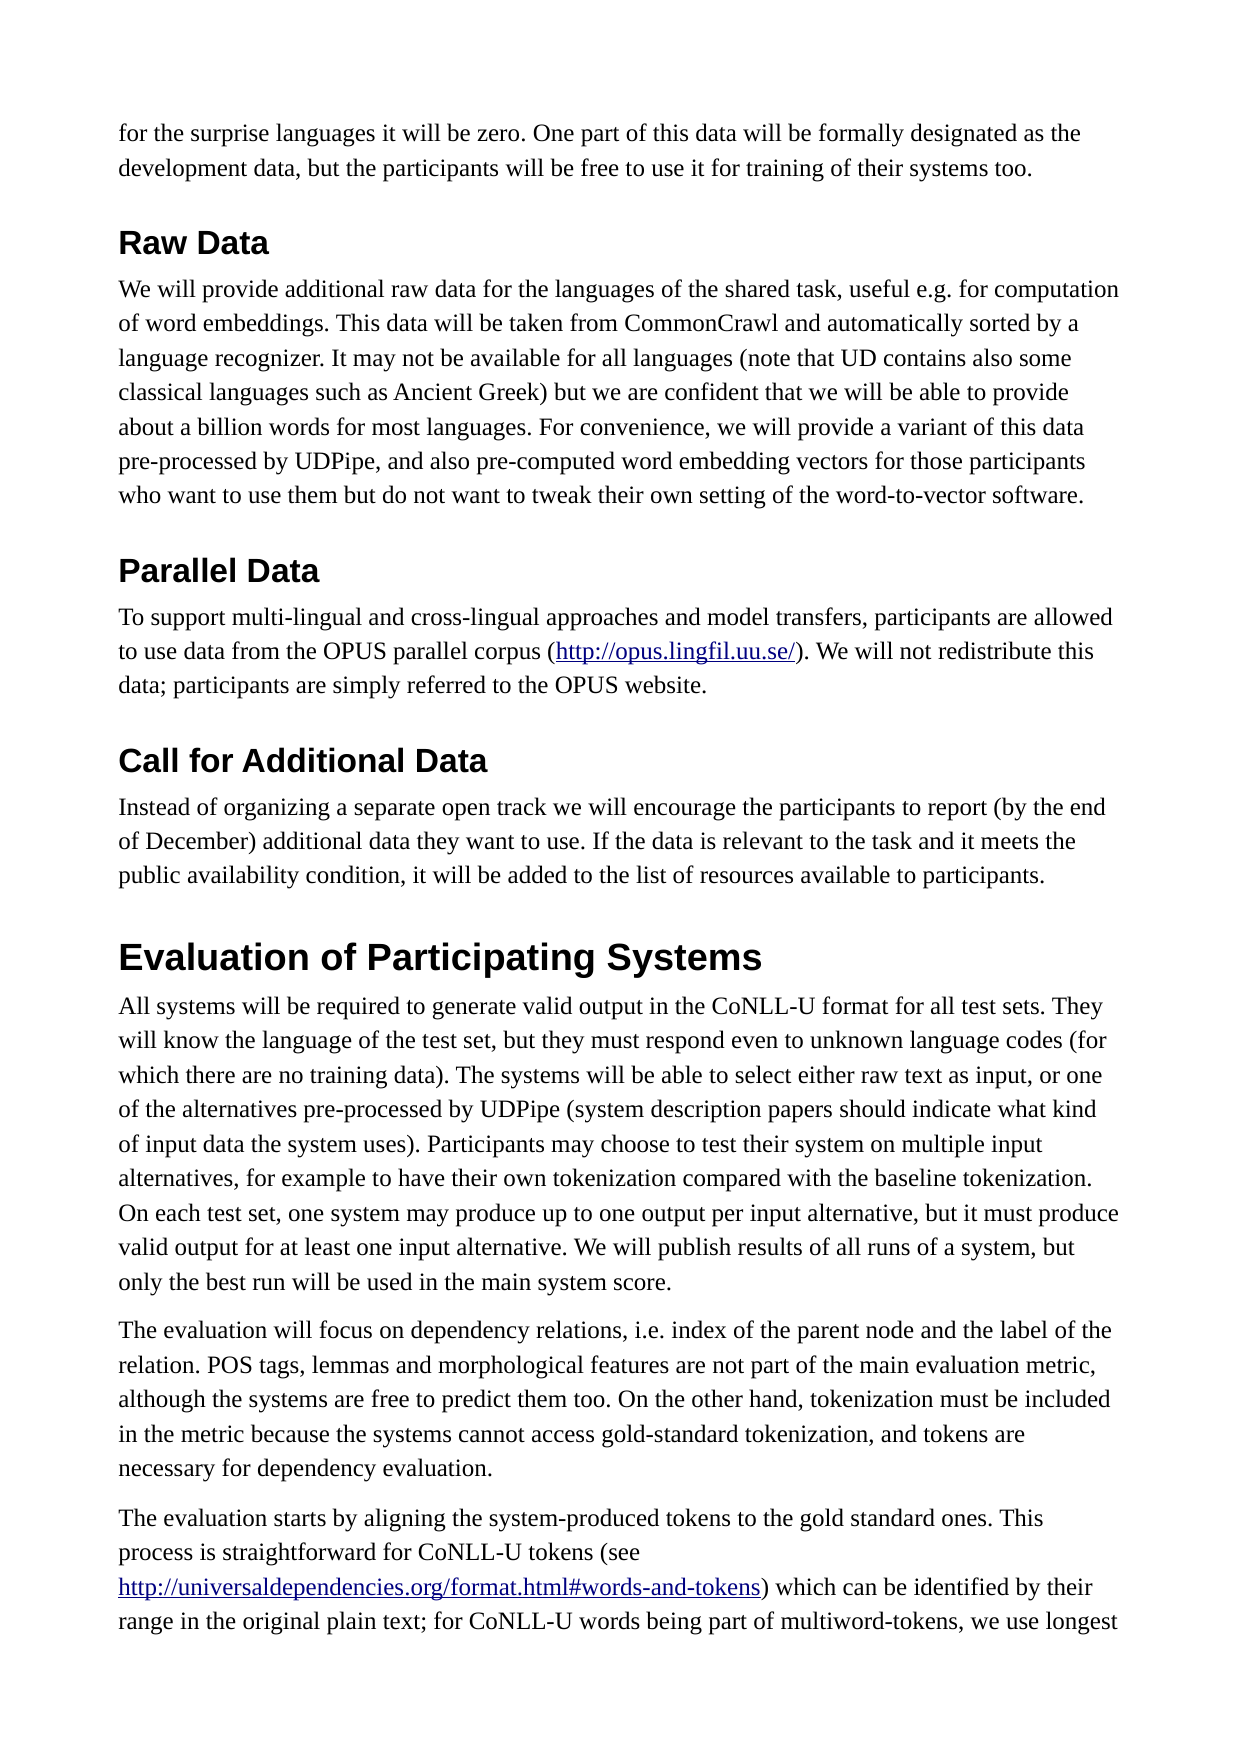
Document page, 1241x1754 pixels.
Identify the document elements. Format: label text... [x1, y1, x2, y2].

subtitle Evaluation of Participating Systems [118, 934, 1122, 978]
subtitle Parallel Data [118, 550, 1122, 589]
text All systems will be required to generate valid output in the CoNLL-U format for all test sets. They will know the language of the test set, but they must respond even to unknown language codes (for which there are no training data). The systems will be able to select either raw text as input, or one of the alternatives pre-processed by UDPipe (system description papers should indicate what kind of input data the system uses). Participants may choose to test their system on multiple input alternatives, for example to have their own tokenization compared with the baseline tokenization. On each test set, one system may produce up to one output per input alternative, but it must produce valid output for at least one input alternative. We will publish results of all runs of a system, but only the best run will be used in the main system score. [118, 991, 1122, 1295]
text Instead of organizing a separate open track we will encourage the participants to report (by the end of December) additional data they want to use. If the data is relevant to the task and it meets the public availability condition, it will be added to the list of resources available to participants. [118, 792, 1122, 889]
text The evaluation will focus on dependency relations, i.e. index of the parent node and the label of the relation. POS tags, lemmas and morphological features are not part of the main evaluation metric, although the systems are free to predict them too. On the other hand, tokenization must be included in the metric because the systems cannot access gold-standard tokenization, and tokens are necessary for dependency evaluation. [118, 1316, 1122, 1482]
text We will provide additional raw data for the languages of the shared task, useful e.g. for computation of word embeddings. This data will be taken from CommonCrawl and automatically sorted by a language recognizer. It may not be available for all languages (note that UD contains also some classical languages such as Ancient Greek) but we are confident that we will be able to provide about a billion words for most languages. For convenience, we will provide a variant of this data pre-processed by UDPipe, and also pre-computed word embedding vectors for those participants who want to use them but do not want to tweak their own setting of the word-to-vector software. [118, 274, 1122, 509]
text To support multi-lingual and cross-lingual approaches and model transfers, participants are allowed to use data from the OPUS parallel corpus (http://opus.lingfil.uu.se/). We will not redistribute this data; participants are simply referred to the OPUS website. [118, 602, 1122, 699]
text The evaluation starts by aligning the system-produced tokens to the gold standard ones. This process is straightforward for CoNLL-U tokens (see http://universaldependencies.org/format.html#words-and-tokens) which can be identified by their range in the original plain text; for CoNLL-U words being part of multiword-tokens, we use longest [118, 1503, 1122, 1635]
text for the surprise languages it will be zero. One part of this data will be formally designated as the development data, but the participants will be free to use it for training of their systems too. [118, 118, 1122, 181]
subtitle Raw Data [118, 222, 1122, 261]
subtitle Call for Additional Data [118, 740, 1122, 779]
